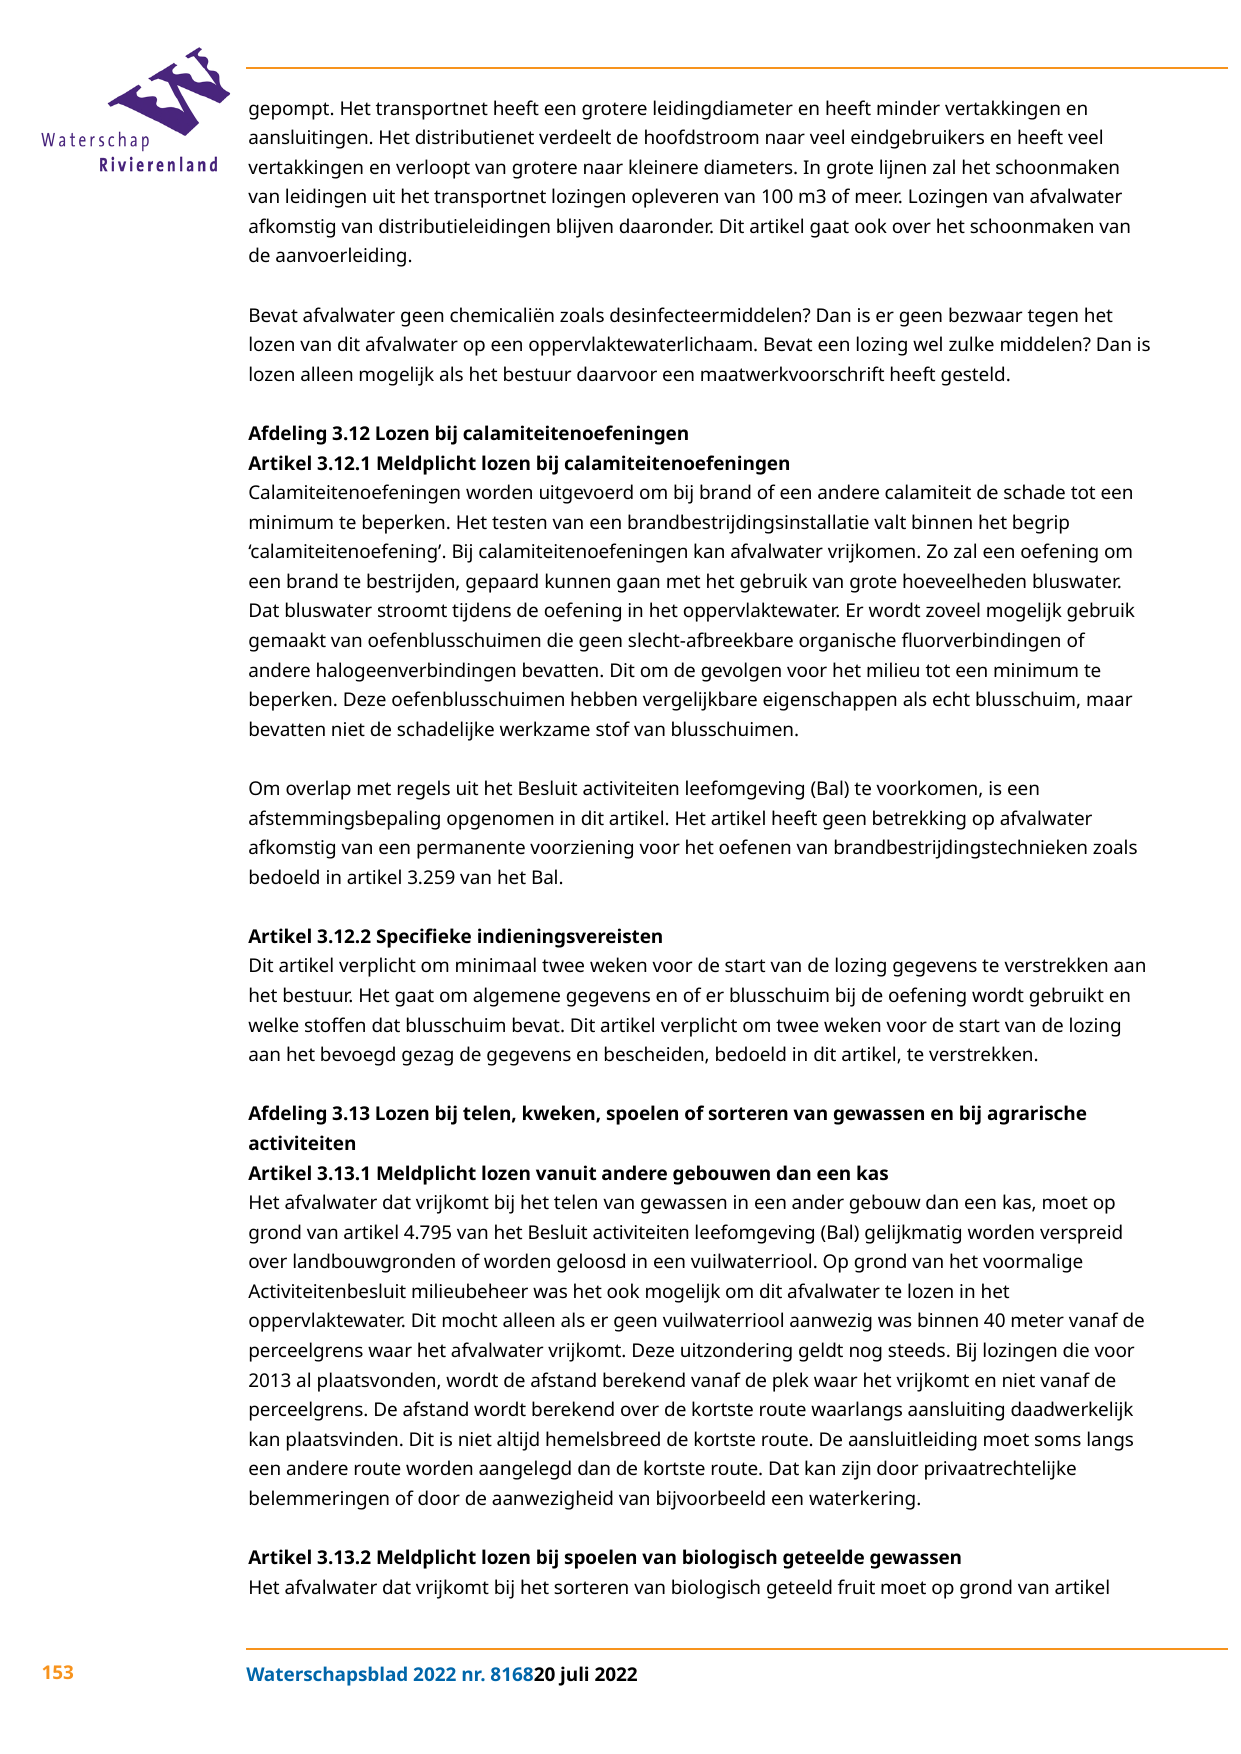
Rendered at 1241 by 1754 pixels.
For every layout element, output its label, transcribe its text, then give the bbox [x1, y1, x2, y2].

text Bevat afvalwater geen chemicaliën zoals desinfecteermiddelen? Dan is er geen bezwaar tegen het lozen van dit afvalwater op een oppervlaktewaterlichaam. Bevat een lozing wel zulke middelen? Dan is lozen alleen mogelijk als het bestuur daarvoor een maatwerkvoorschrift heeft gesteld. [248, 302, 1152, 387]
text Artikel 3.13.1 Meldplicht lozen vanuit andere gebouwen dan een kas [248, 1160, 1152, 1186]
text Het afvalwater dat vrijkomt bij het sorteren van biologisch geteeld fruit moet op grond van artikel [248, 1574, 1152, 1600]
text Artikel 3.12.2 Specifieke indieningsvereisten [248, 923, 1152, 949]
text Calamiteitenoefeningen worden uitgevoerd om bij brand of een andere calamiteit de schade tot een minimum te beperken. Het testen van een brandbestrijdingsinstallatie valt binnen het begrip ‘calamiteitenoefening’. Bij calamiteitenoefeningen kan afvalwater vrijkomen. Zo zal een oefening om een brand te bestrijden, gepaard kunnen gaan met het gebruik van grote hoeveelheden bluswater. Dat bluswater stroomt tijdens de oefening in het oppervlaktewater. Er wordt zoveel mogelijk gebruik gemaakt van oefenblusschuimen die geen slecht-afbreekbare organische fluorverbindingen of andere halogeenverbindingen bevatten. Dit om de gevolgen voor het milieu tot een minimum te beperken. Deze oefenblusschuimen hebben vergelijkbare eigenschappen als echt blusschuim, maar bevatten niet de schadelijke werkzame stof van blusschuimen. [248, 479, 1152, 742]
text Afdeling 3.13 Lozen bij telen, kweken, spoelen of sorteren van gewassen en bij agrarische activiteiten [248, 1101, 1152, 1156]
text Dit artikel verplicht om minimaal twee weken voor de start van de lozing gegevens te verstrekken aan het bestuur. Het gaat om algemene gegevens en of er blusschuim bij de oefening wordt gebruikt en welke stoffen dat blusschuim bevat. Dit artikel verplicht om twee weken voor de start van de lozing aan het bevoegd gezag de gegevens en bescheiden, bedoeld in dit artikel, te verstrekken. [248, 953, 1152, 1067]
text Het afvalwater dat vrijkomt bij het telen van gewassen in een ander gebouw dan een kas, moet op grond van artikel 4.795 van het Besluit activiteiten leefomgeving (Bal) gelijkmatig worden verspreid over landbouwgronden of worden geloosd in een vuilwaterriool. Op grond van het voormalige Activiteitenbesluit milieubeheer was het ook mogelijk om dit afvalwater te lozen in het oppervlaktewater. Dit mocht alleen als er geen vuilwaterriool aanwezig was binnen 40 meter vanaf de perceelgrens waar het afvalwater vrijkomt. Deze uitzondering geldt nog steeds. Bij lozingen die voor 2013 al plaatsvonden, wordt de afstand berekend vanaf de plek waar het vrijkomt en niet vanaf de perceelgrens. De afstand wordt berekend over de kortste route waarlangs aansluiting daadwerkelijk kan plaatsvinden. Dit is niet altijd hemelsbreed de kortste route. De aansluitleiding moet soms langs een andere route worden aangelegd dan de kortste route. Dat kan zijn door privaatrechtelijke belemmeringen of door de aanwezigheid van bijvoorbeeld een waterkering. [248, 1189, 1152, 1511]
text Artikel 3.12.1 Meldplicht lozen bij calamiteitenoefeningen [248, 450, 1152, 476]
text Om overlap met regels uit het Besluit activiteiten leefomgeving (Bal) te voorkomen, is een afstemmingsbepaling opgenomen in dit artikel. Het artikel heeft geen betrekking op afvalwater afkomstig van een permanente voorziening voor het oefenen van brandbestrijdingstechnieken zoals bedoeld in artikel 3.259 van het Bal. [248, 775, 1152, 890]
picture [41, 47, 231, 172]
text Afdeling 3.12 Lozen bij calamiteitenoefeningen [248, 420, 1152, 446]
text Artikel 3.13.2 Meldplicht lozen bij spoelen van biologisch geteelde gewassen [248, 1544, 1152, 1570]
text gepompt. Het transportnet heeft een grotere leidingdiameter en heeft minder vertakkingen en aansluitingen. Het distributienet verdeelt de hoofdstroom naar veel eindgebruikers en heeft veel vertakkingen en verloopt van grotere naar kleinere diameters. In grote lijnen zal het schoonmaken van leidingen uit het transportnet lozingen opleveren van 100 m3 of meer. Lozingen van afvalwater afkomstig van distributieleidingen blijven daaronder. Dit artikel gaat ook over het schoonmaken van de aanvoerleiding. [248, 95, 1152, 268]
